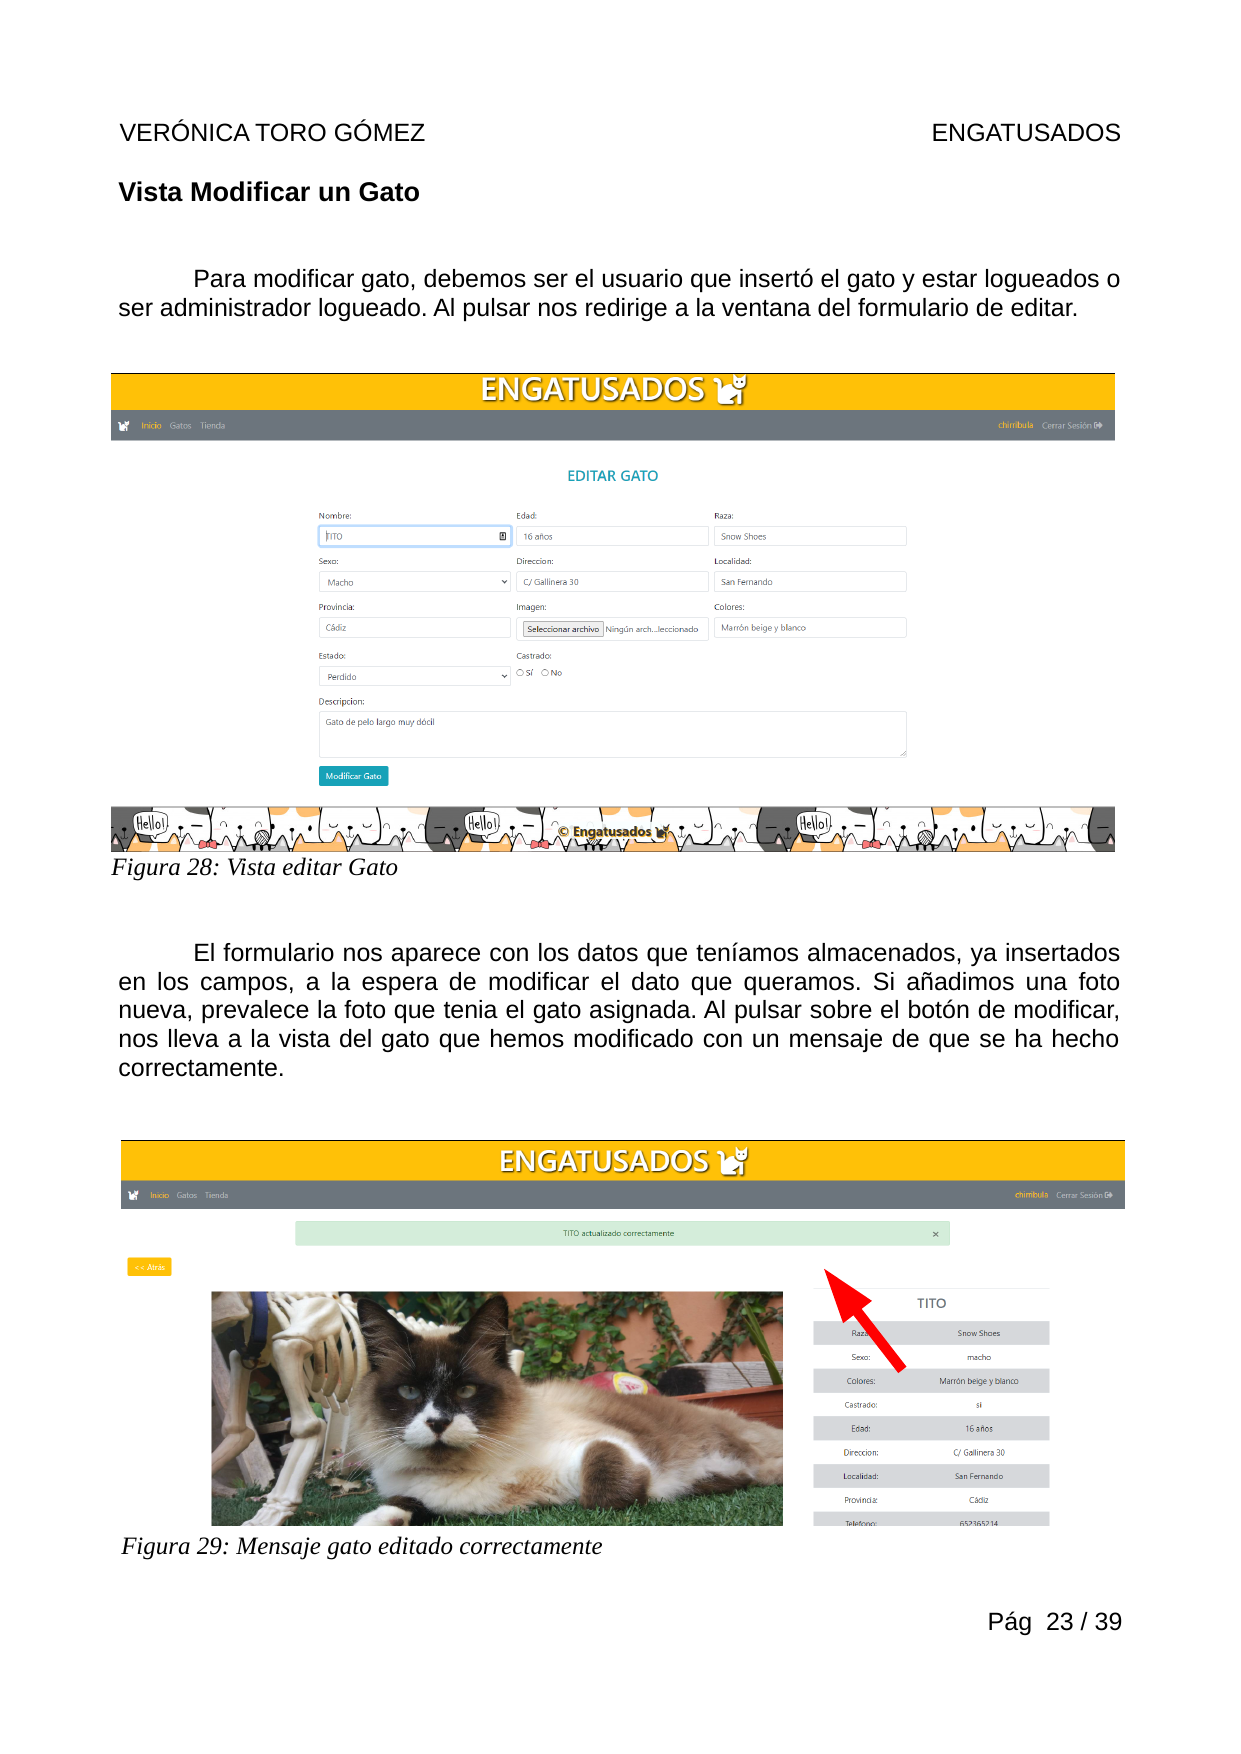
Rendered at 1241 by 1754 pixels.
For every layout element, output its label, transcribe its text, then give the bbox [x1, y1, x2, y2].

subtitle Vista Modificar un Gato [118, 176, 1122, 208]
text Figura 28: Vista editar Gato [111, 852, 1115, 880]
text Figura 29: Mensaje gato editado correctamente [121, 1526, 1125, 1560]
text El formulario nos aparece con los datos que teníamos almacenados, ya insertados en los campos, a la espera de modificar el dato que queramos. Si añadimos una foto nueva, prevalece la foto que tenia el gato asignada. Al pulsar sobre el botón de modificar, nos lleva a la vista del gato que hemos modificado con un mensaje de que se ha hecho correctamente. [118, 938, 1122, 1082]
text Para modificar gato, debemos ser el usuario que insertó el gato y estar logueados o ser administrador logueado. Al pulsar nos redirige a la ventana del formulario de editar. [118, 264, 1122, 321]
picture [111, 373, 1115, 852]
picture [121, 1140, 1125, 1526]
